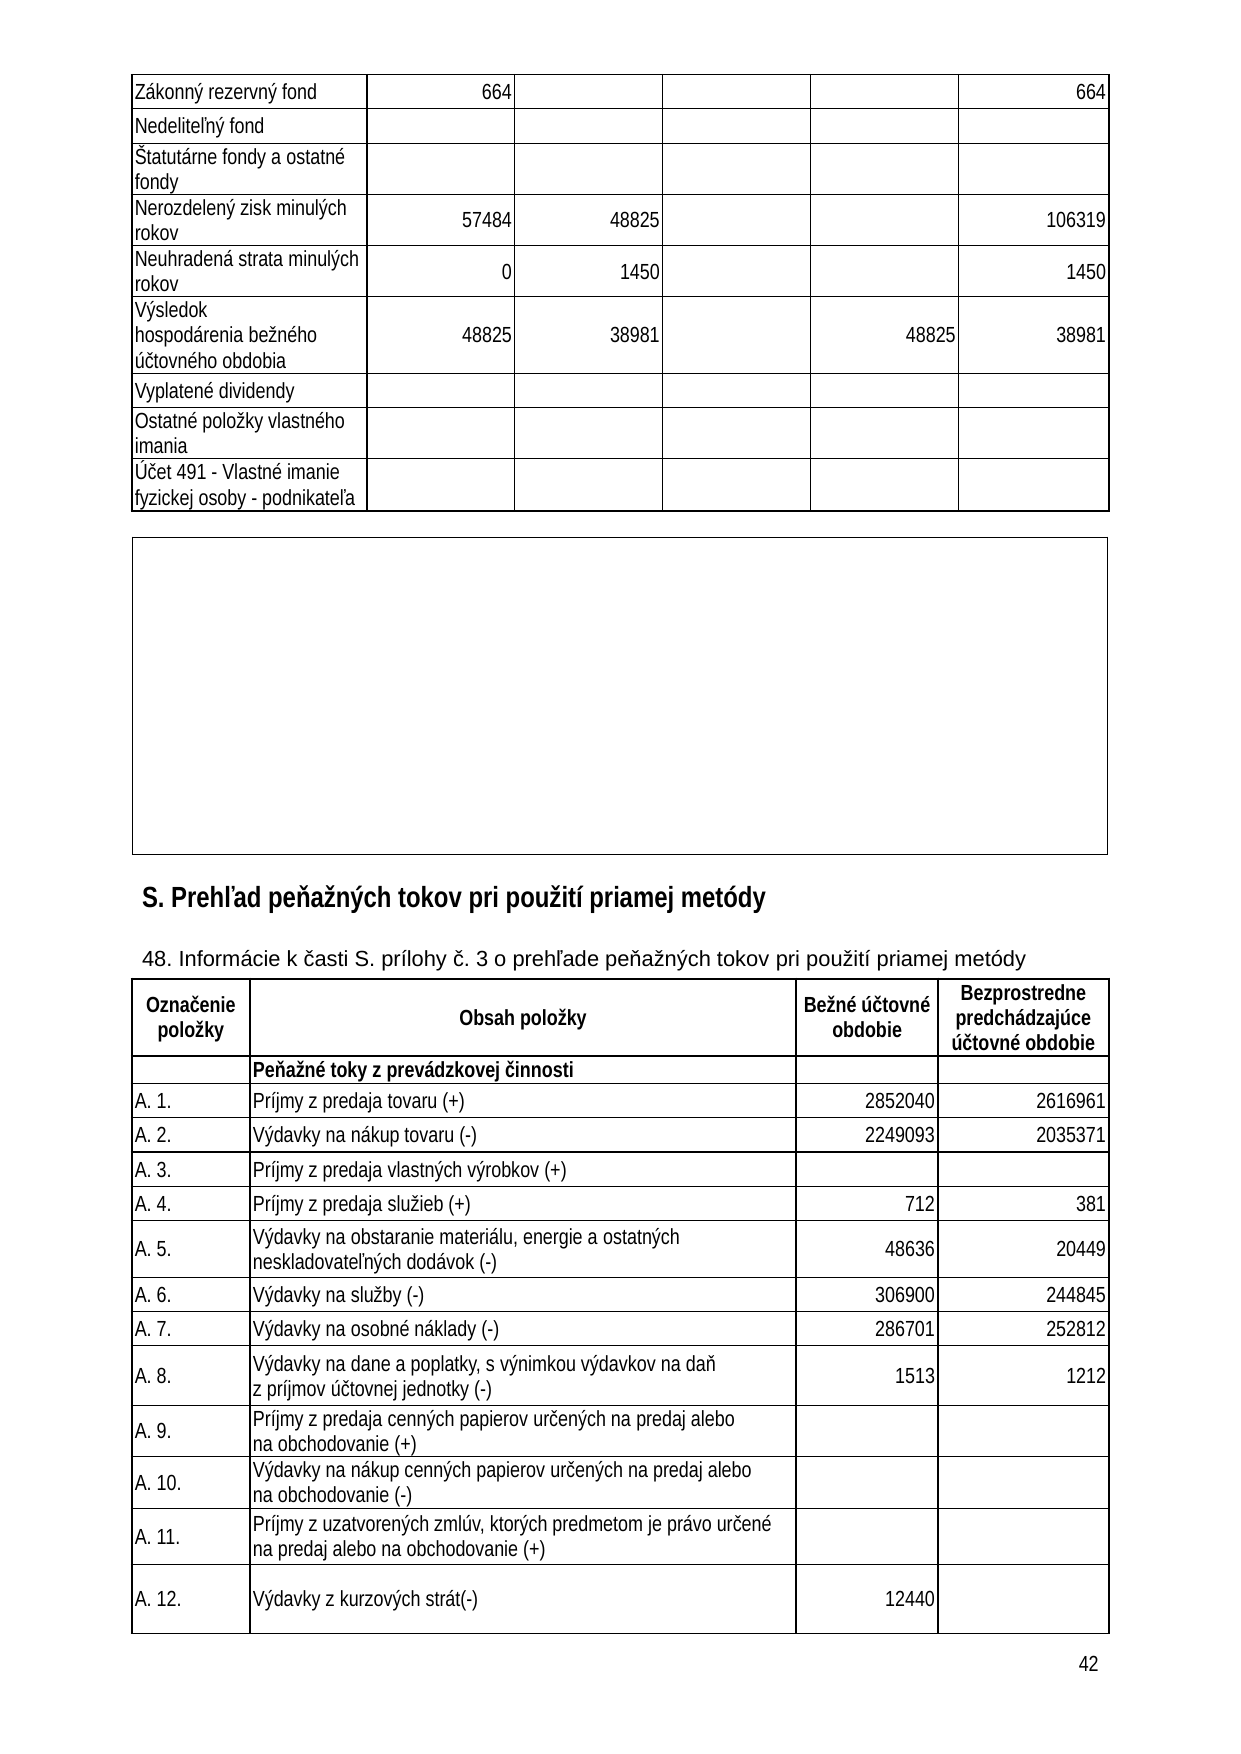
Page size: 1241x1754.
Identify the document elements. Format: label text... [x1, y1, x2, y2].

table_cell 38981 [959, 297, 1108, 373]
table_cell [939, 1057, 1108, 1083]
table_cell [663, 75, 810, 108]
table_cell [797, 1457, 937, 1507]
table_cell [515, 144, 662, 194]
table_cell A. 1. [133, 1084, 249, 1117]
table_cell [515, 75, 662, 108]
table_cell 2852040 [797, 1084, 937, 1117]
table_cell 1212 [939, 1346, 1108, 1405]
table_cell [515, 459, 662, 509]
table_cell Príjmy z predaja tovaru (+) [251, 1084, 795, 1117]
table_cell [663, 144, 810, 194]
table_cell [811, 144, 958, 194]
table_cell [959, 408, 1108, 458]
table_cell Vyplatené dividendy [133, 374, 366, 407]
table_cell Výdavky na nákup tovaru (-) [251, 1118, 795, 1151]
table_cell 20449 [939, 1221, 1108, 1277]
table_cell Výsledok hospodárenia bežného účtovného obdobia [133, 297, 366, 373]
table_cell A. 5. [133, 1221, 249, 1277]
table_cell 712 [797, 1187, 937, 1220]
table_cell 48825 [368, 297, 514, 373]
table_cell Príjmy z predaja vlastných výrobkov (+) [251, 1153, 795, 1186]
table_cell [368, 408, 514, 458]
table_cell [797, 1057, 937, 1083]
table_cell [133, 1057, 249, 1083]
table_cell [663, 109, 810, 142]
table_header Označenie položky [133, 980, 249, 1055]
table_cell 48636 [797, 1221, 937, 1277]
table_cell [663, 297, 810, 373]
table_header [133, 538, 1107, 854]
table_cell [811, 195, 958, 245]
table_cell [811, 246, 958, 296]
table_cell 244845 [939, 1278, 1108, 1311]
table_cell 2249093 [797, 1118, 937, 1151]
table_cell [959, 144, 1108, 194]
table_cell Príjmy z predaja cenných papierov určených na predaj alebo na obchodovanie (+) [251, 1406, 795, 1456]
table_cell [939, 1406, 1108, 1456]
table_cell A. 10. [133, 1457, 249, 1507]
table_cell Zákonný rezervný fond [133, 75, 366, 108]
table_cell [663, 459, 810, 509]
table_cell A. 4. [133, 1187, 249, 1220]
table_cell [811, 374, 958, 407]
table_cell [959, 109, 1108, 142]
table_cell [797, 1153, 937, 1186]
table_cell [939, 1457, 1108, 1507]
table_cell [811, 459, 958, 509]
table_cell A. 7. [133, 1312, 249, 1345]
table_cell Nedeliteľný fond [133, 109, 366, 142]
subtitle S. Prehľad peňažných tokov pri použití priamej metódy [142, 880, 1098, 913]
table_cell [959, 459, 1108, 509]
table_cell [663, 246, 810, 296]
table_cell [959, 374, 1108, 407]
table_cell [515, 374, 662, 407]
table_cell [663, 408, 810, 458]
table_cell [939, 1509, 1108, 1564]
table_cell [811, 109, 958, 142]
table_cell Príjmy z uzatvorených zmlúv, ktorých predmetom je právo určené na predaj alebo na obchodovanie (+) [251, 1509, 795, 1564]
table_cell Výdavky na služby (-) [251, 1278, 795, 1311]
table_cell 664 [959, 75, 1108, 108]
table_cell [368, 459, 514, 509]
table_cell [797, 1406, 937, 1456]
table_cell A. 11. [133, 1509, 249, 1564]
table_cell [515, 109, 662, 142]
table_cell A. 8. [133, 1346, 249, 1405]
table_cell [368, 374, 514, 407]
table_cell Peňažné toky z prevádzkovej činnosti [251, 1057, 795, 1083]
table_cell Príjmy z predaja služieb (+) [251, 1187, 795, 1220]
table_cell 664 [368, 75, 514, 108]
table_cell 1513 [797, 1346, 937, 1405]
table_cell [939, 1565, 1108, 1633]
table_header Bežné účtovné obdobie [797, 980, 937, 1055]
table_cell 12440 [797, 1565, 937, 1633]
table_cell Neuhradená strata minulých rokov [133, 246, 366, 296]
table_cell 1450 [959, 246, 1108, 296]
table_cell A. 3. [133, 1153, 249, 1186]
table_cell A. 2. [133, 1118, 249, 1151]
table_cell 48825 [515, 195, 662, 245]
table_cell Výdavky z kurzových strát(-) [251, 1565, 795, 1633]
table_cell [368, 109, 514, 142]
table_cell 57484 [368, 195, 514, 245]
table_cell A. 6. [133, 1278, 249, 1311]
table_cell 1450 [515, 246, 662, 296]
table_cell [811, 75, 958, 108]
table_cell A. 12. [133, 1565, 249, 1633]
table_cell Výdavky na obstaranie materiálu, energie a ostatných neskladovateľných dodávok (-) [251, 1221, 795, 1277]
table_cell 106319 [959, 195, 1108, 245]
table_header Obsah položky [251, 980, 795, 1055]
table_cell 306900 [797, 1278, 937, 1311]
table_cell [663, 374, 810, 407]
table_cell [663, 195, 810, 245]
table_cell 38981 [515, 297, 662, 373]
table_cell [515, 408, 662, 458]
table_cell 2616961 [939, 1084, 1108, 1117]
table_cell [939, 1153, 1108, 1186]
table_cell Nerozdelený zisk minulých rokov [133, 195, 366, 245]
table_cell A. 9. [133, 1406, 249, 1456]
table_cell Výdavky na osobné náklady (-) [251, 1312, 795, 1345]
table_cell Štatutárne fondy a ostatné fondy [133, 144, 366, 194]
table_cell 2035371 [939, 1118, 1108, 1151]
table_cell Výdavky na nákup cenných papierov určených na predaj alebo na obchodovanie (-) [251, 1457, 795, 1507]
table_cell 286701 [797, 1312, 937, 1345]
table_cell [368, 144, 514, 194]
table_cell [797, 1509, 937, 1564]
table_cell 0 [368, 246, 514, 296]
table_cell [811, 408, 958, 458]
table_cell Účet 491 - Vlastné imanie fyzickej osoby - podnikateľa [133, 459, 366, 509]
table_header Bezprostredne predchádzajúce účtovné obdobie [939, 980, 1108, 1055]
text 48. Informácie k časti S. prílohy č. 3 o prehľade peňažných tokov pri použití priamej metódy [142, 946, 1098, 971]
table_cell Ostatné položky vlastného imania [133, 408, 366, 458]
table_cell 381 [939, 1187, 1108, 1220]
table_cell 252812 [939, 1312, 1108, 1345]
table_cell 48825 [811, 297, 958, 373]
table_cell Výdavky na dane a poplatky, s výnimkou výdavkov na daň z príjmov účtovnej jednotky (-) [251, 1346, 795, 1405]
